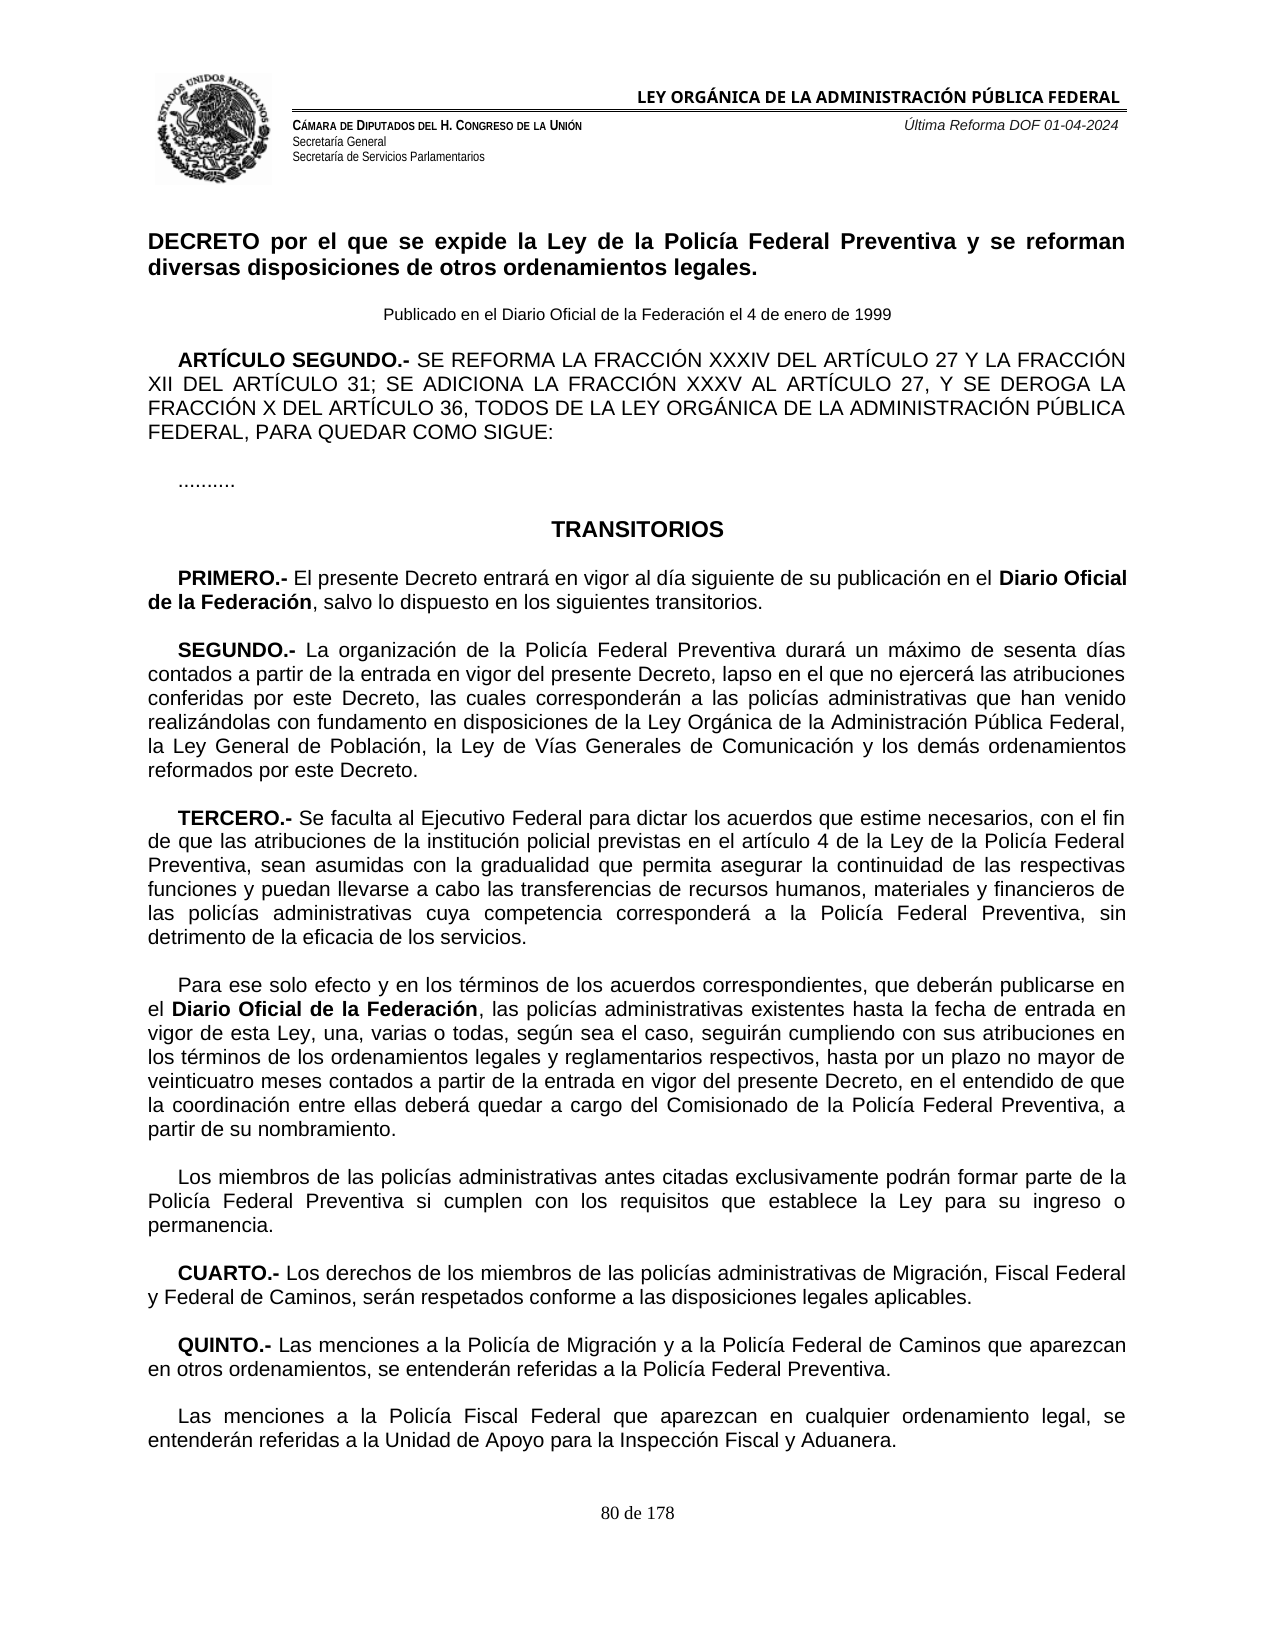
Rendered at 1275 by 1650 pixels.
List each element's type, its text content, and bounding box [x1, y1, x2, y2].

text Las menciones a la Policía Fiscal Federal que aparezcan en cualquier ordenamiento legal, se entenderán referidas a la Unidad de Apoyo para la Inspección Fiscal y Aduanera. [148, 1404, 1127, 1452]
text .......... [148, 468, 1127, 492]
text PRIMERO.- El presente Decreto entrará en vigor al día siguiente de su publicación en el Diario Oficial de la Federación, salvo lo dispuesto en los siguientes transitorios. [148, 566, 1127, 614]
text QUINTO.- Las menciones a la Policía de Migración y a la Policía Federal de Caminos que aparezcan en otros ordenamientos, se entenderán referidas a la Policía Federal Preventiva. [148, 1332, 1127, 1380]
text Para ese solo efecto y en los términos de los acuerdos correspondientes, que deberán publicarse en el Diario Oficial de la Federación, las policías administrativas existentes hasta la fecha de entrada en vigor de esta Ley, una, varias o todas, según sea el caso, seguirán cumpliendo con sus atribuciones en los términos de los ordenamientos legales y reglamentarios respectivos, hasta por un plazo no mayor de veinticuatro meses contados a partir de la entrada en vigor del presente Decreto, en el entendido de que la coordinación entre ellas deberá quedar a cargo del Comisionado de la Policía Federal Preventiva, a partir de su nombramiento. [148, 973, 1127, 1141]
text DECRETO por el que se expide la Ley de la Policía Federal Preventiva y se reforman diversas disposiciones de otros ordenamientos legales. [148, 228, 1127, 281]
text Publicado en el Diario Oficial de la Federación el 4 de enero de 1999 [148, 305, 1127, 324]
text TERCERO.- Se faculta al Ejecutivo Federal para dictar los acuerdos que estime necesarios, con el fin de que las atribuciones de la institución policial previstas en el artículo 4 de la Ley de la Policía Federal Preventiva, sean asumidas con la gradualidad que permita asegurar la continuidad de las respectivas funciones y puedan llevarse a cabo las transferencias de recursos humanos, materiales y financieros de las policías administrativas cuya competencia corresponderá a la Policía Federal Preventiva, sin detrimento de la eficacia de los servicios. [148, 805, 1127, 949]
text TRANSITORIOS [148, 516, 1127, 542]
text Los miembros de las policías administrativas antes citadas exclusivamente podrán formar parte de la Policía Federal Preventiva si cumplen con los requisitos que establece la Ley para su ingreso o permanencia. [148, 1165, 1127, 1237]
text SEGUNDO.- La organización de la Policía Federal Preventiva durará un máximo de sesenta días contados a partir de la entrada en vigor del presente Decreto, lapso en el que no ejercerá las atribuciones conferidas por este Decreto, las cuales corresponderán a las policías administrativas que han venido realizándolas con fundamento en disposiciones de la Ley Orgánica de la Administración Pública Federal, la Ley General de Población, la Ley de Vías Generales de Comunicación y los demás ordenamientos reformados por este Decreto. [148, 638, 1127, 781]
text CUARTO.- Los derechos de los miembros de las policías administrativas de Migración, Fiscal Federal y Federal de Caminos, serán respetados conforme a las disposiciones legales aplicables. [148, 1261, 1127, 1308]
text ARTÍCULO SEGUNDO.- SE REFORMA LA FRACCIÓN XXXIV DEL ARTÍCULO 27 Y LA FRACCIÓN XII DEL ARTÍCULO 31; SE ADICIONA LA FRACCIÓN XXXV AL ARTÍCULO 27, Y SE DEROGA LA FRACCIÓN X DEL ARTÍCULO 36, TODOS DE LA LEY ORGÁNICA DE LA ADMINISTRACIÓN PÚBLICA FEDERAL, PARA QUEDAR COMO SIGUE: [148, 348, 1127, 444]
